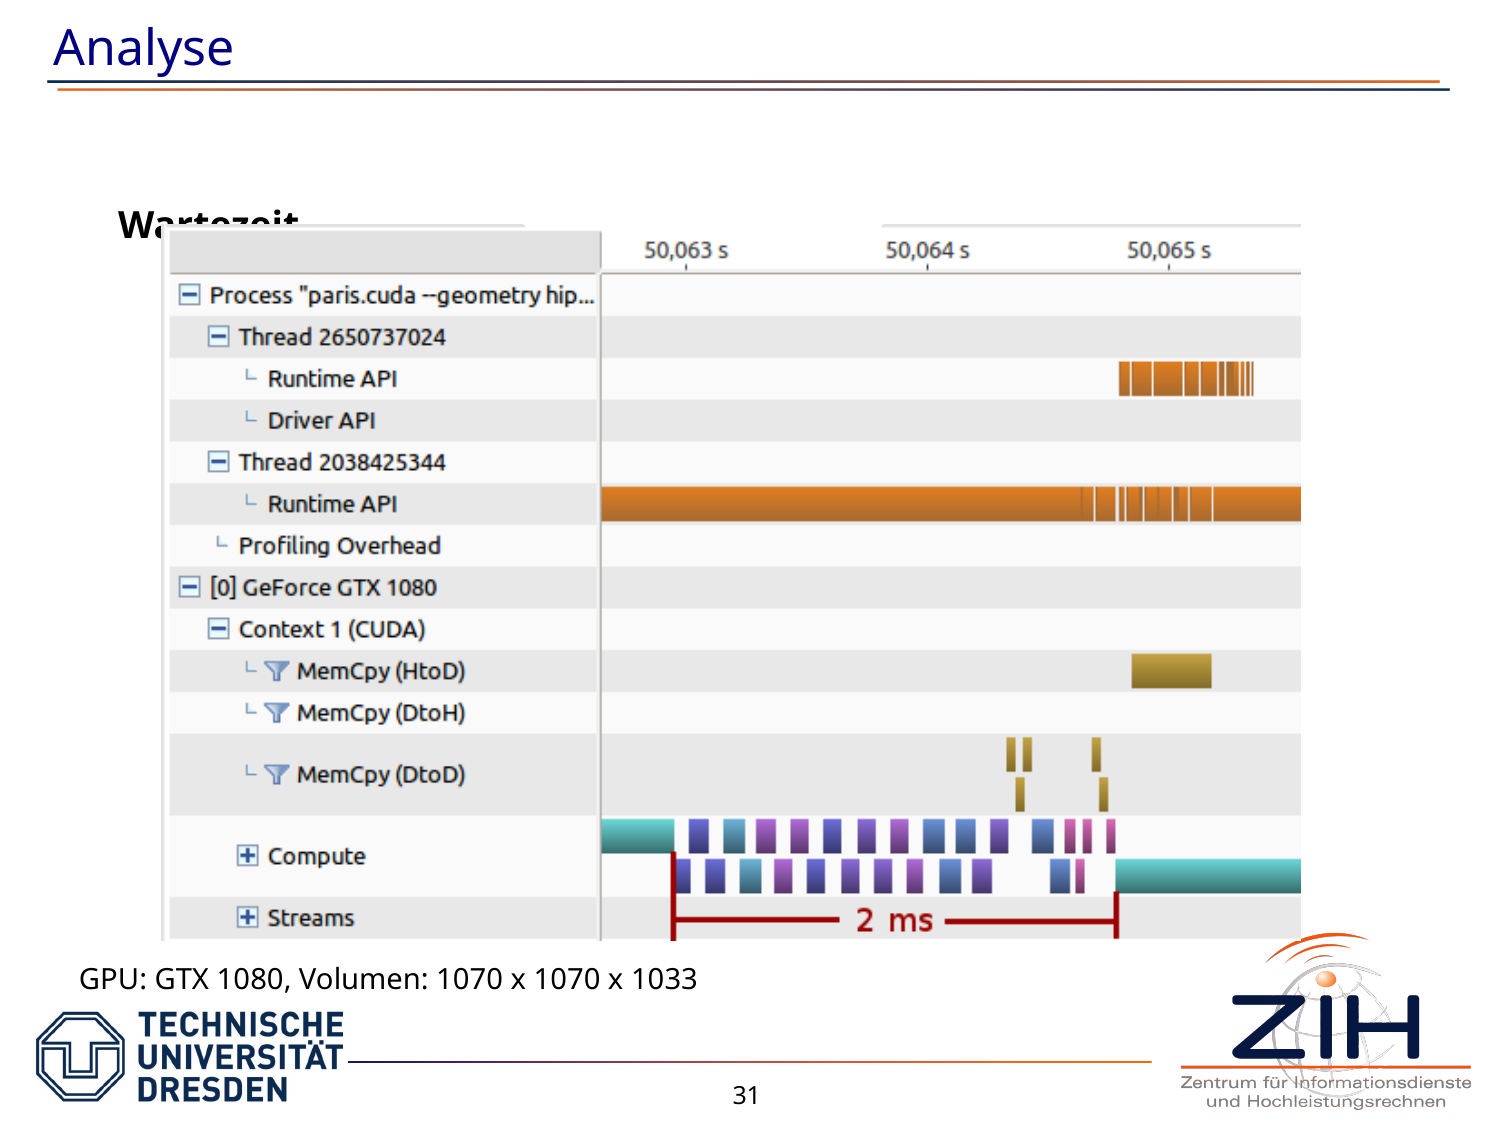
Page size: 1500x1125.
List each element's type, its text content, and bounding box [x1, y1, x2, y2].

list Wartezeit [29, 118, 1418, 771]
text_box GPU: GTX 1080, Volumen: 1070 x 1070 x 1033 [64, 950, 691, 995]
picture [35, 1011, 343, 1102]
picture [47, 80, 1450, 91]
picture [161, 224, 1471, 1110]
title Analyse [53, 12, 1453, 81]
